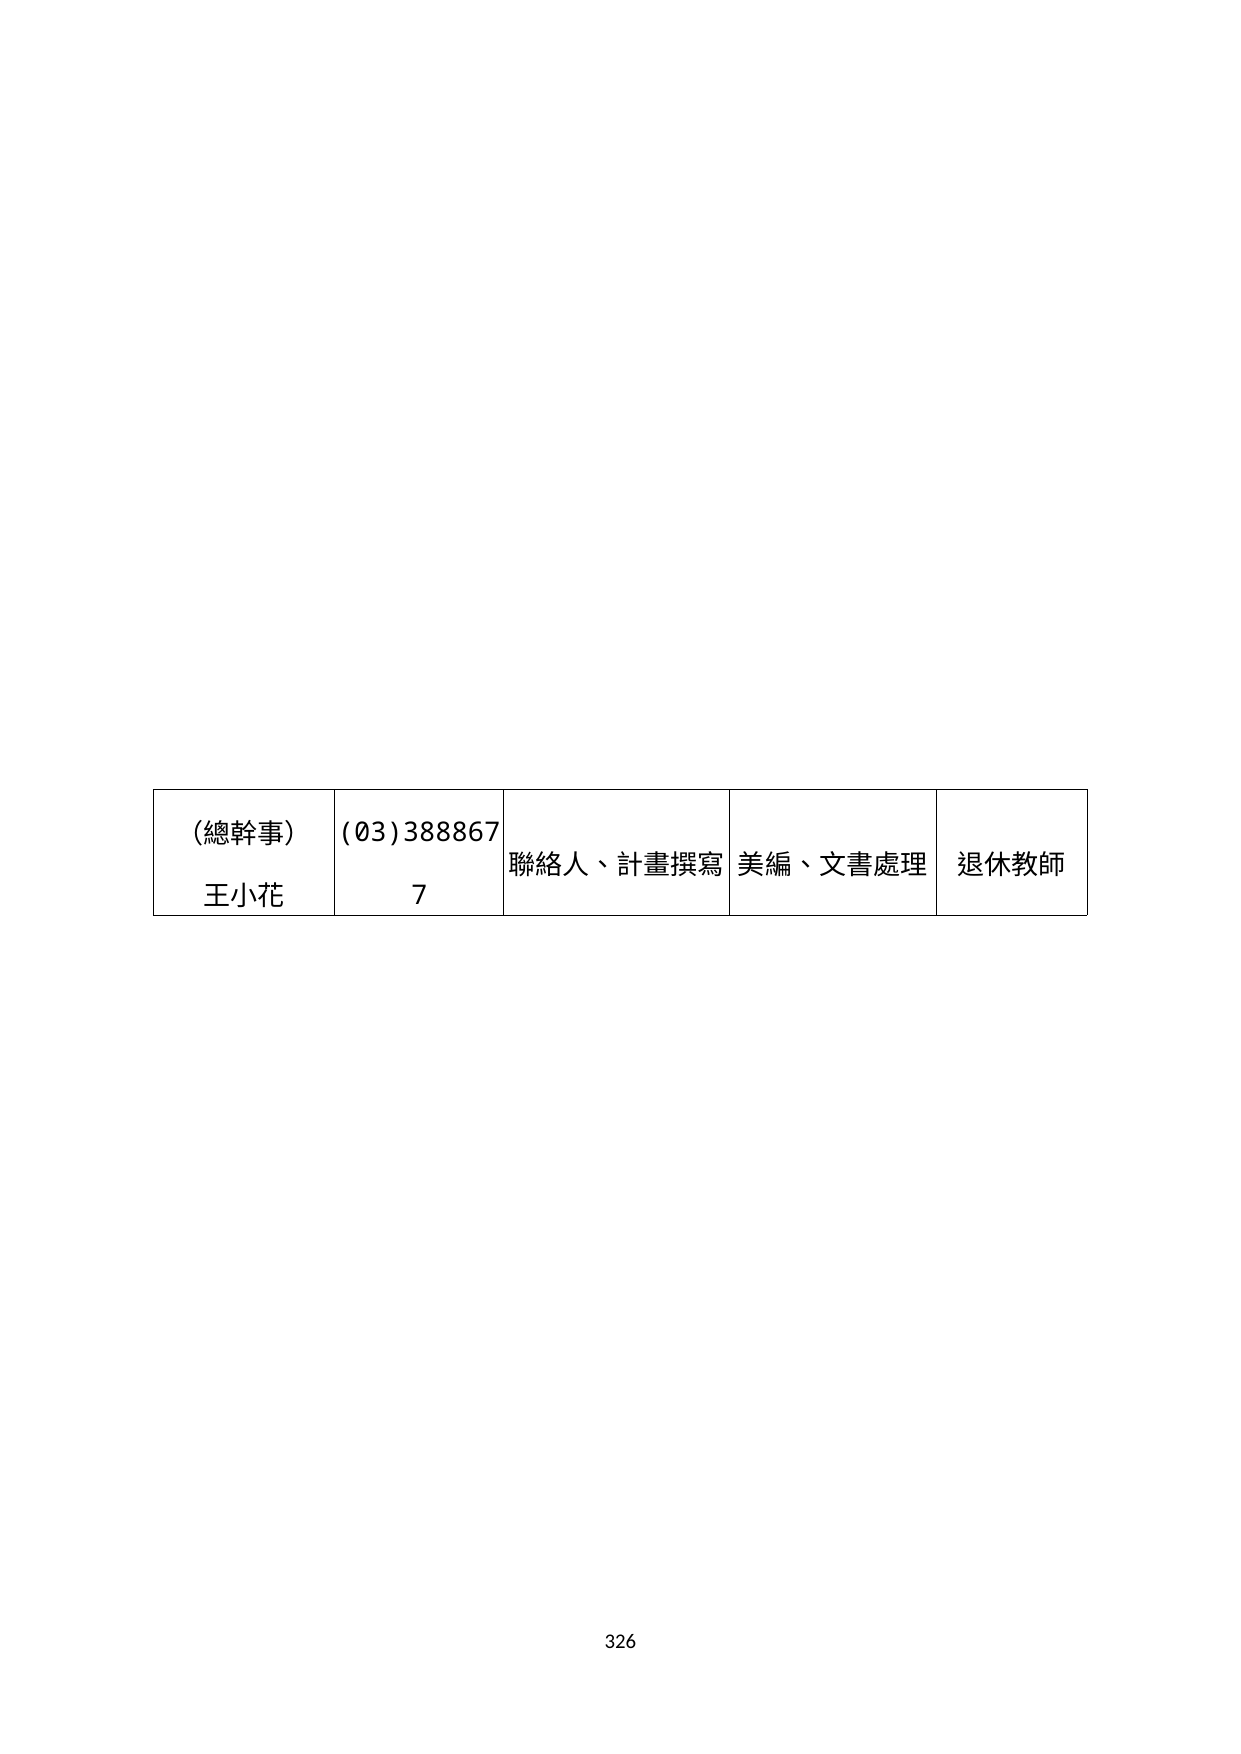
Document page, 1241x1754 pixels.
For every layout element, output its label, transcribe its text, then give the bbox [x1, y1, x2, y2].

table_cell （總幹事） 王小花 [154, 790, 334, 914]
table_cell (03)3888677 [335, 790, 503, 914]
table_cell 美編、文書處理 [730, 790, 936, 914]
table_cell 聯絡人、計畫撰寫 [504, 790, 729, 914]
table_cell 退休教師 [937, 790, 1087, 914]
